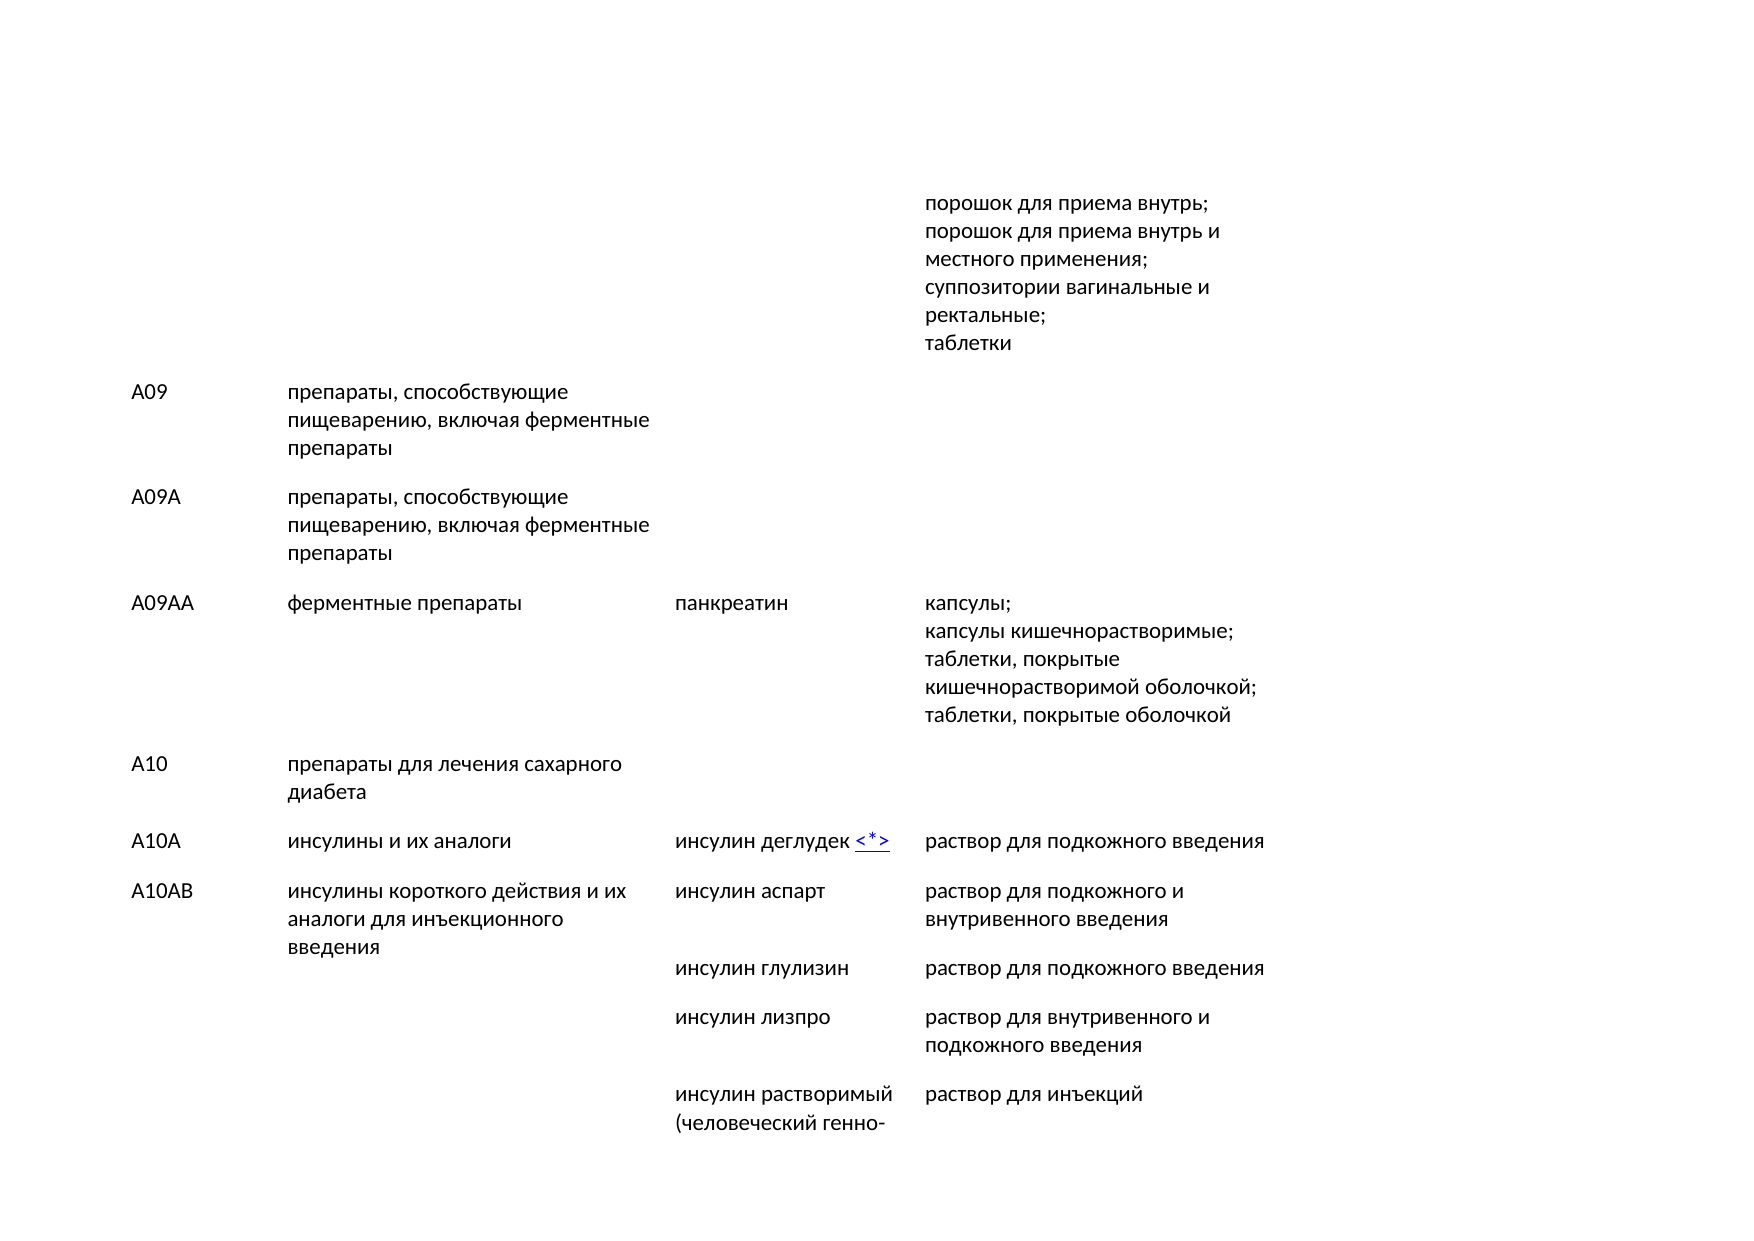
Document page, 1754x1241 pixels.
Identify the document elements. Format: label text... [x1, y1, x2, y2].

table_cell порошок для приема внутрь; порошок для приема внутрь и местного применения; суппозитории вагинальные и ректальные; таблетки [918, 177, 1306, 367]
table_cell инсулины короткого действия и их аналоги для инъекционного введения [281, 865, 668, 1146]
table_cell инсулин деглудек <*> [668, 816, 918, 865]
table_cell инсулины и их аналоги [281, 816, 668, 865]
table_cell [668, 367, 918, 472]
table_cell раствор для инъекций [918, 1069, 1306, 1146]
table_cell раствор для подкожного введения [918, 816, 1306, 865]
table_cell раствор для внутривенного и подкожного введения [918, 992, 1306, 1069]
table_cell раствор для подкожного введения [918, 943, 1306, 992]
table_cell капсулы; капсулы кишечнорастворимые; таблетки, покрытые кишечнорастворимой оболочкой; таблетки, покрытые оболочкой [918, 577, 1306, 738]
table_cell ферментные препараты [281, 577, 668, 738]
table_cell [668, 739, 918, 816]
table_cell панкреатин [668, 577, 918, 738]
table_cell A10AB [125, 865, 281, 1146]
table_cell препараты, способствующие пищеварению, включая ферментные препараты [281, 367, 668, 472]
table_cell [918, 472, 1306, 577]
table_cell [918, 739, 1306, 816]
table_cell инсулин растворимый (человеческий генно- [668, 1069, 918, 1146]
table_cell раствор для подкожного и внутривенного введения [918, 865, 1306, 942]
table_cell [668, 177, 918, 367]
table_cell A09 [125, 367, 281, 472]
table_cell [668, 472, 918, 577]
table_cell [918, 367, 1306, 472]
table_cell A10A [125, 816, 281, 865]
table_cell препараты, способствующие пищеварению, включая ферментные препараты [281, 472, 668, 577]
table_cell инсулин аспарт [668, 865, 918, 942]
table_cell инсулин глулизин [668, 943, 918, 992]
table_cell A09AA [125, 577, 281, 738]
table_cell инсулин лизпро [668, 992, 918, 1069]
table_cell препараты для лечения сахарного диабета [281, 739, 668, 816]
table_cell A09A [125, 472, 281, 577]
table_cell [125, 177, 281, 367]
table_cell [281, 177, 668, 367]
table_cell A10 [125, 739, 281, 816]
